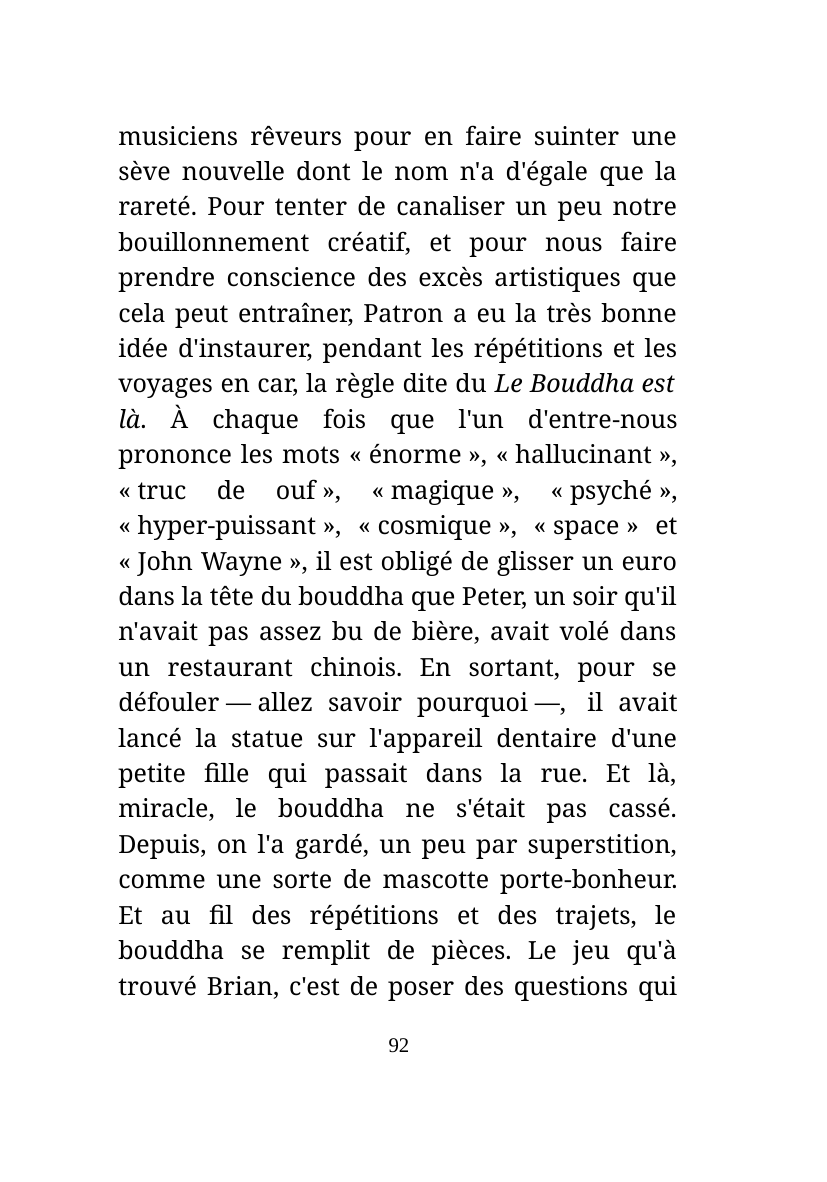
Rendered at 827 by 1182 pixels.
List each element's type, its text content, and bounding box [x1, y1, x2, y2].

text musiciens rêveurs pour en faire suinter une sève nouvelle dont le nom n'a d'égale que la rareté. Pour tenter de canaliser un peu notre bouillonnement créatif, et pour nous faire prendre conscience des excès artistiques que cela peut entraîner, Patron a eu la très bonne idée d'instaurer, pendant les répétitions et les voyages en car, la règle dite du Le Bouddha est là. À chaque fois que l'un d'entre‑nous prononce les mots « énorme », « hallucinant », « truc de ouf », « magique », « psyché », « hyper‑puissant », « cosmique », « space » et « John Wayne », il est obligé de glisser un euro dans la tête du bouddha que Peter, un soir qu'il n'avait pas assez bu de bière, avait volé dans un restaurant chinois. En sortant, pour se défouler — allez savoir pourquoi —, il avait lancé la statue sur l'appareil dentaire d'une petite fille qui passait dans la rue. Et là, miracle, le bouddha ne s'était pas cassé. Depuis, on l'a gardé, un peu par superstition, comme une sorte de mascotte porte‑bonheur. Et au fil des répétitions et des trajets, le bouddha se remplit de pièces. Le jeu qu'à trouvé Brian, c'est de poser des questions qui [118, 118, 677, 1002]
